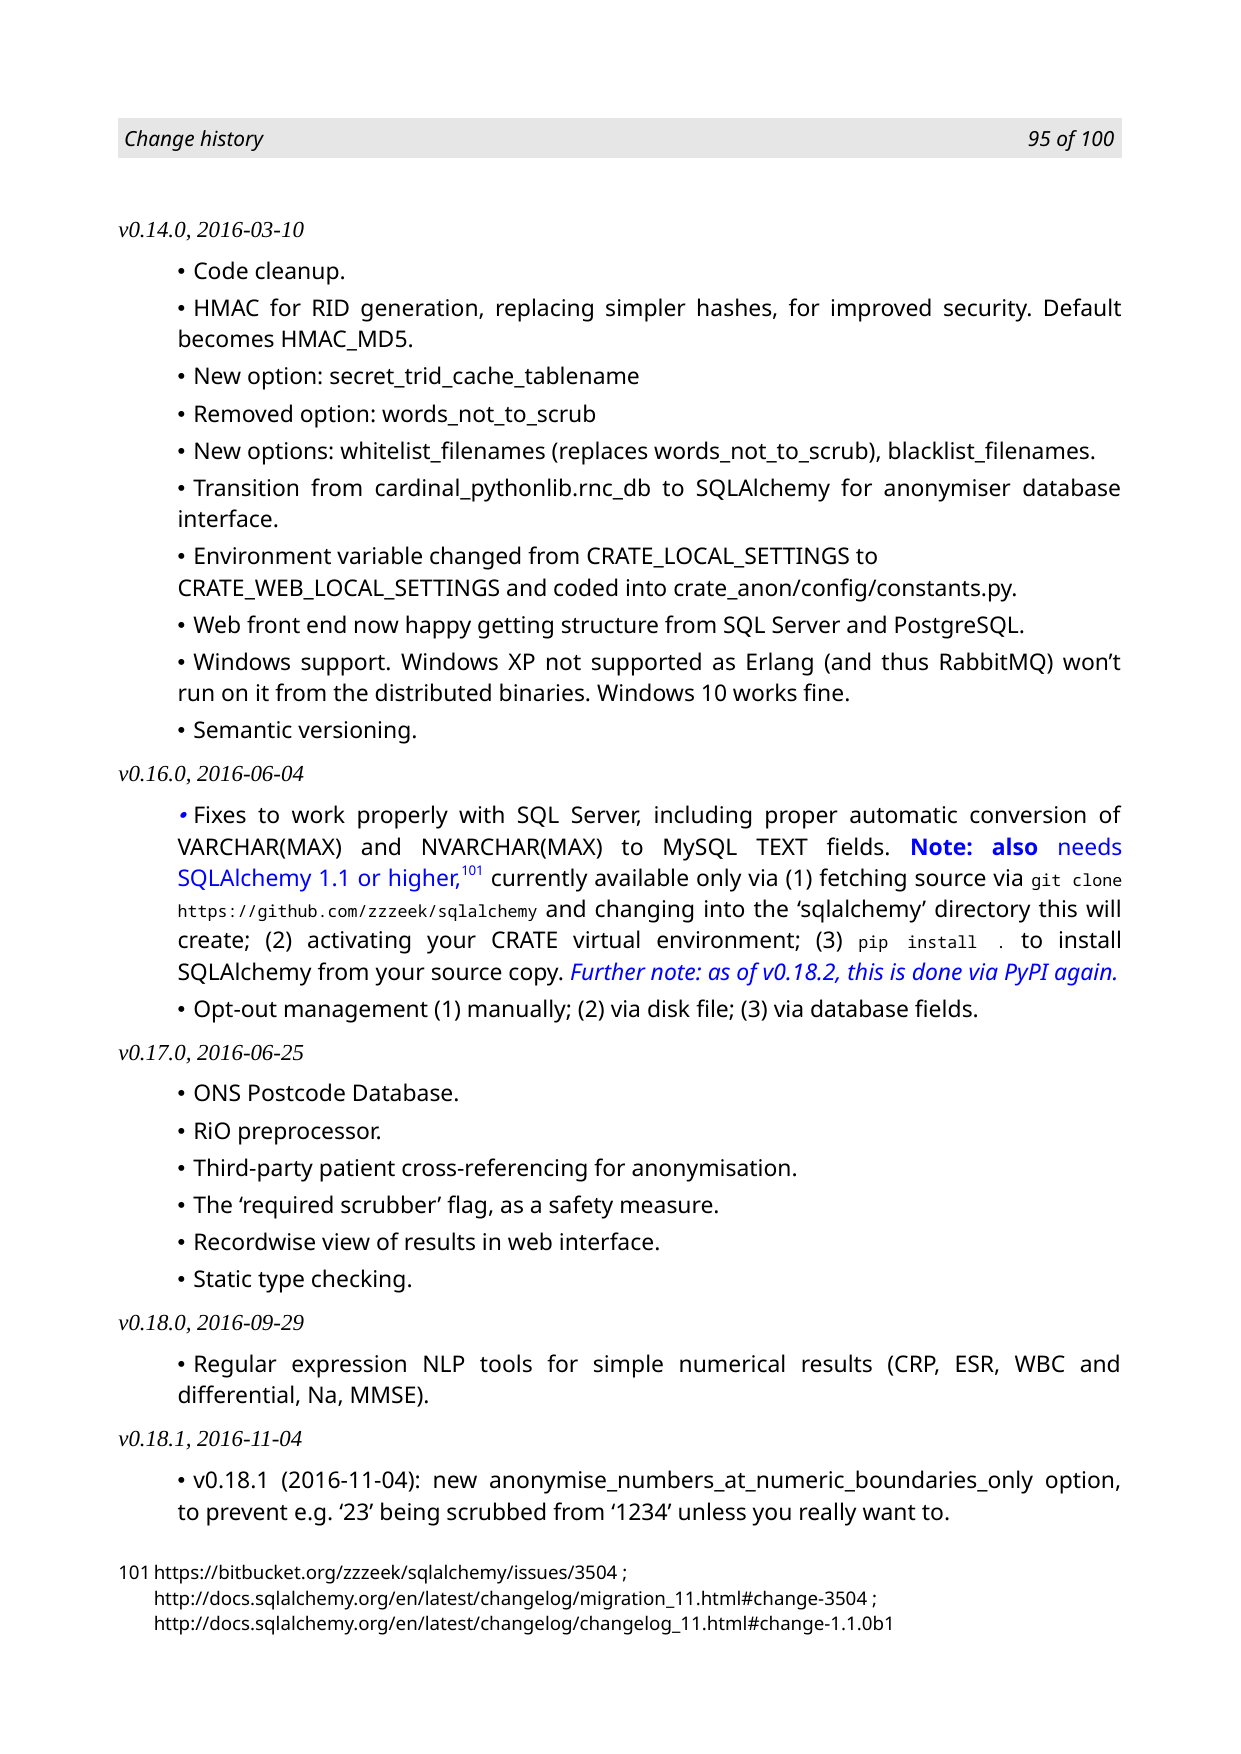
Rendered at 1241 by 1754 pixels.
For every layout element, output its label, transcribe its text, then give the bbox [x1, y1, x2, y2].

list Semantic versioning. [177, 714, 1122, 746]
list Code cleanup. [177, 255, 1122, 286]
list Transition from cardinal_pythonlib.rnc_db to SQLAlchemy for anonymiser database interface. [177, 472, 1122, 534]
list Regular expression NLP tools for simple numerical results (CRP, ESR, WBC and differential, Na, MMSE). [177, 1348, 1122, 1411]
list v0.18.1 (2016-11-04): new anonymise_numbers_at_numeric_boundaries_only option, to prevent e.g. ‘23’ being scrubbed from ‘1234’ unless you really want to. [177, 1464, 1122, 1527]
list Third-party patient cross-referencing for anonymisation. [177, 1152, 1122, 1183]
list New options: whitelist_filenames (replaces words_not_to_scrub), blacklist_filenames. [177, 435, 1122, 466]
list Web front end now happy getting structure from SQL Server and PostgreSQL. [177, 609, 1122, 640]
list Recordwise view of results in web interface. [177, 1226, 1122, 1257]
list ONS Postcode Database. [177, 1077, 1122, 1109]
subtitle v0.17.0, 2016-06-25 [118, 1039, 1122, 1065]
subtitle v0.16.0, 2016-06-04 [118, 760, 1122, 787]
list The ‘required scrubber’ flag, as a safety measure. [177, 1189, 1122, 1220]
list Removed option: words_not_to_scrub [177, 397, 1122, 429]
subtitle v0.18.0, 2016-09-29 [118, 1309, 1122, 1336]
list New option: secret_trid_cache_tablename [177, 360, 1122, 392]
list Windows support. Windows XP not supported as Erlang (and thus RabbitMQ) won’t run on it from the distributed binaries. Windows 10 works fine. [177, 646, 1122, 708]
list RiO preprocessor. [177, 1114, 1122, 1146]
subtitle v0.18.1, 2016-11-04 [118, 1425, 1122, 1452]
list https://bitbucket.org/zzzeek/sqlalchemy/issues/3504 ; http://docs.sqlalchemy.org/en/latest/changelog/migration_11.html#change-3504 ; http://docs.sqlalchemy.org/en/latest/changelog/changelog_11.html#change-1.1.0b1 [118, 1559, 1122, 1636]
subtitle v0.14.0, 2016-03-10 [118, 216, 1122, 242]
list HMAC for RID generation, replacing simpler hashes, for improved security. Default becomes HMAC_MD5. [177, 292, 1122, 354]
list Static type checking. [177, 1263, 1122, 1294]
list Environment variable changed from CRATE_LOCAL_SETTINGS to CRATE_WEB_LOCAL_SETTINGS and coded into crate_anon/config/constants.py. [177, 540, 1122, 603]
list Fixes to work properly with SQL Server, including proper automatic conversion of VARCHAR(MAX) and NVARCHAR(MAX) to MySQL TEXT fields. Note: also needs SQLAlchemy 1.1 or higher, currently available only via (1) fetching source via git clone https://github.com/zzzeek/sqlalchemy and changing into the ‘sqlalchemy’ directory this will create; (2) activating your CRATE virtual environment; (3) pip install . to install SQLAlchemy from your source copy. Further note: as of v0.18.2, this is done via PyPI again. [177, 799, 1122, 987]
list Opt-out management (1) manually; (2) via disk file; (3) via database fields. [177, 993, 1122, 1024]
